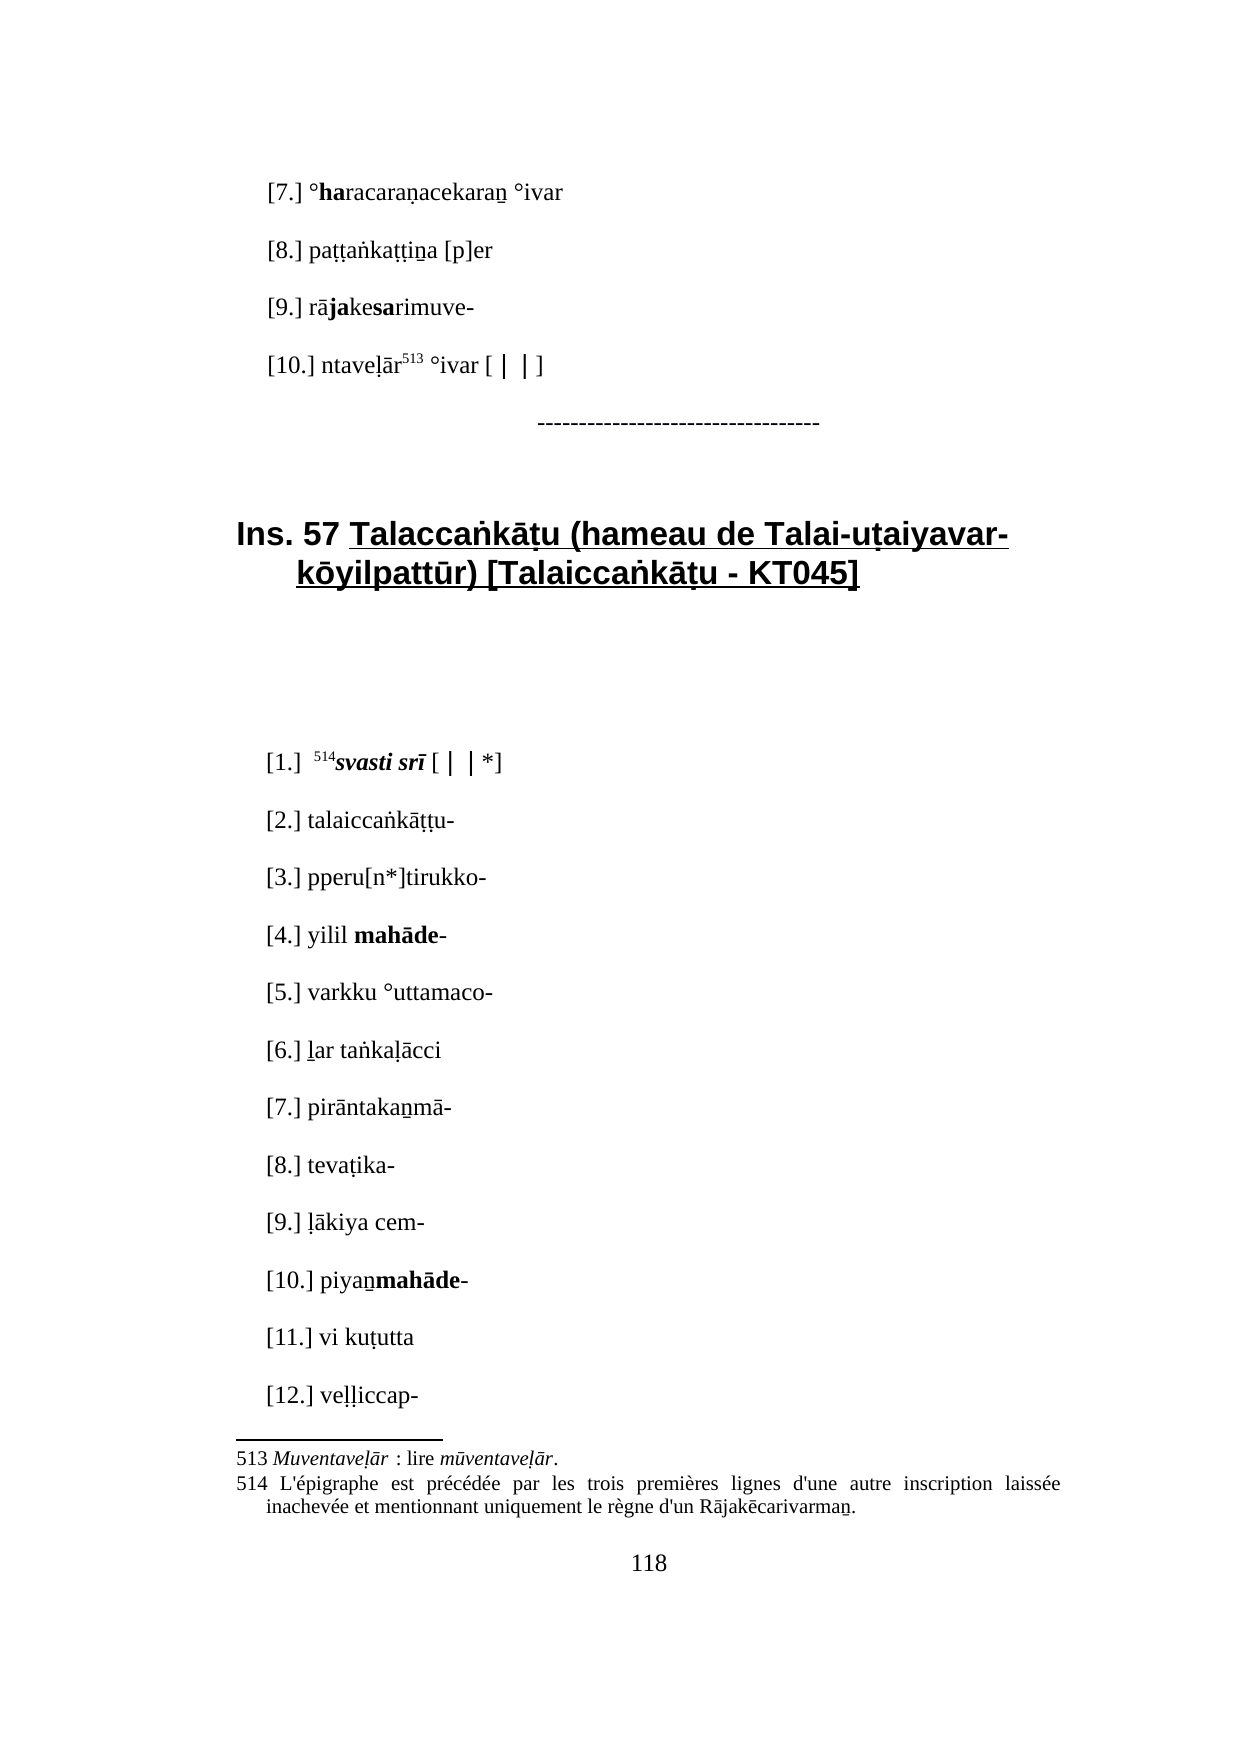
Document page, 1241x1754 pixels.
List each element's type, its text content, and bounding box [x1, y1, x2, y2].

text [8.] paṭṭaṅkaṭṭiṉa [p]er [267, 235, 1004, 263]
text [6.] ḻar taṅkaḷācci [266, 1035, 1033, 1064]
text [2.] talaiccaṅkāṭṭu- [266, 805, 1033, 834]
text [8.] tevaṭika- [266, 1150, 1033, 1179]
text [9.] ḷākiya cem- [266, 1207, 1033, 1236]
text [7.] pirāntakaṉmā- [266, 1092, 1033, 1121]
text L'épigraphe est précédée par les trois premières lignes d'une autre inscription laissée inachevée et mentionnant uniquement le règne d'un Rājakēcarivarmaṉ. [236, 1470, 1061, 1518]
text [1.] svasti srī [❘❘*] [266, 747, 1033, 776]
text ---------------------------------- [296, 407, 1061, 436]
text [4.] yilil mahāde- [266, 920, 1033, 949]
text Muventaveḷār : lire mūventaveḷār. [236, 1446, 1061, 1470]
subtitle Ins. 57 Talaccaṅkāṭu (hameau de Talai-uṭaiyavar-kōyilpattūr) [Talaiccaṅkāṭu - KT045] [236, 514, 1061, 591]
text [5.] varkku °uttamaco- [266, 977, 1033, 1006]
text [10.] ntaveḷār °ivar [❘❘] [267, 350, 1004, 378]
text [11.] vi kuṭutta [266, 1322, 1033, 1351]
text [9.] rājakesarimuve- [267, 292, 1004, 321]
text [3.] pperu[n*]tirukko- [266, 862, 1033, 891]
text [10.] piyaṉmahāde- [266, 1265, 1033, 1294]
text [12.] veḷḷiccap- [266, 1380, 1033, 1409]
text [7.] °haracaraṇacekaraṉ °ivar [267, 177, 1004, 206]
